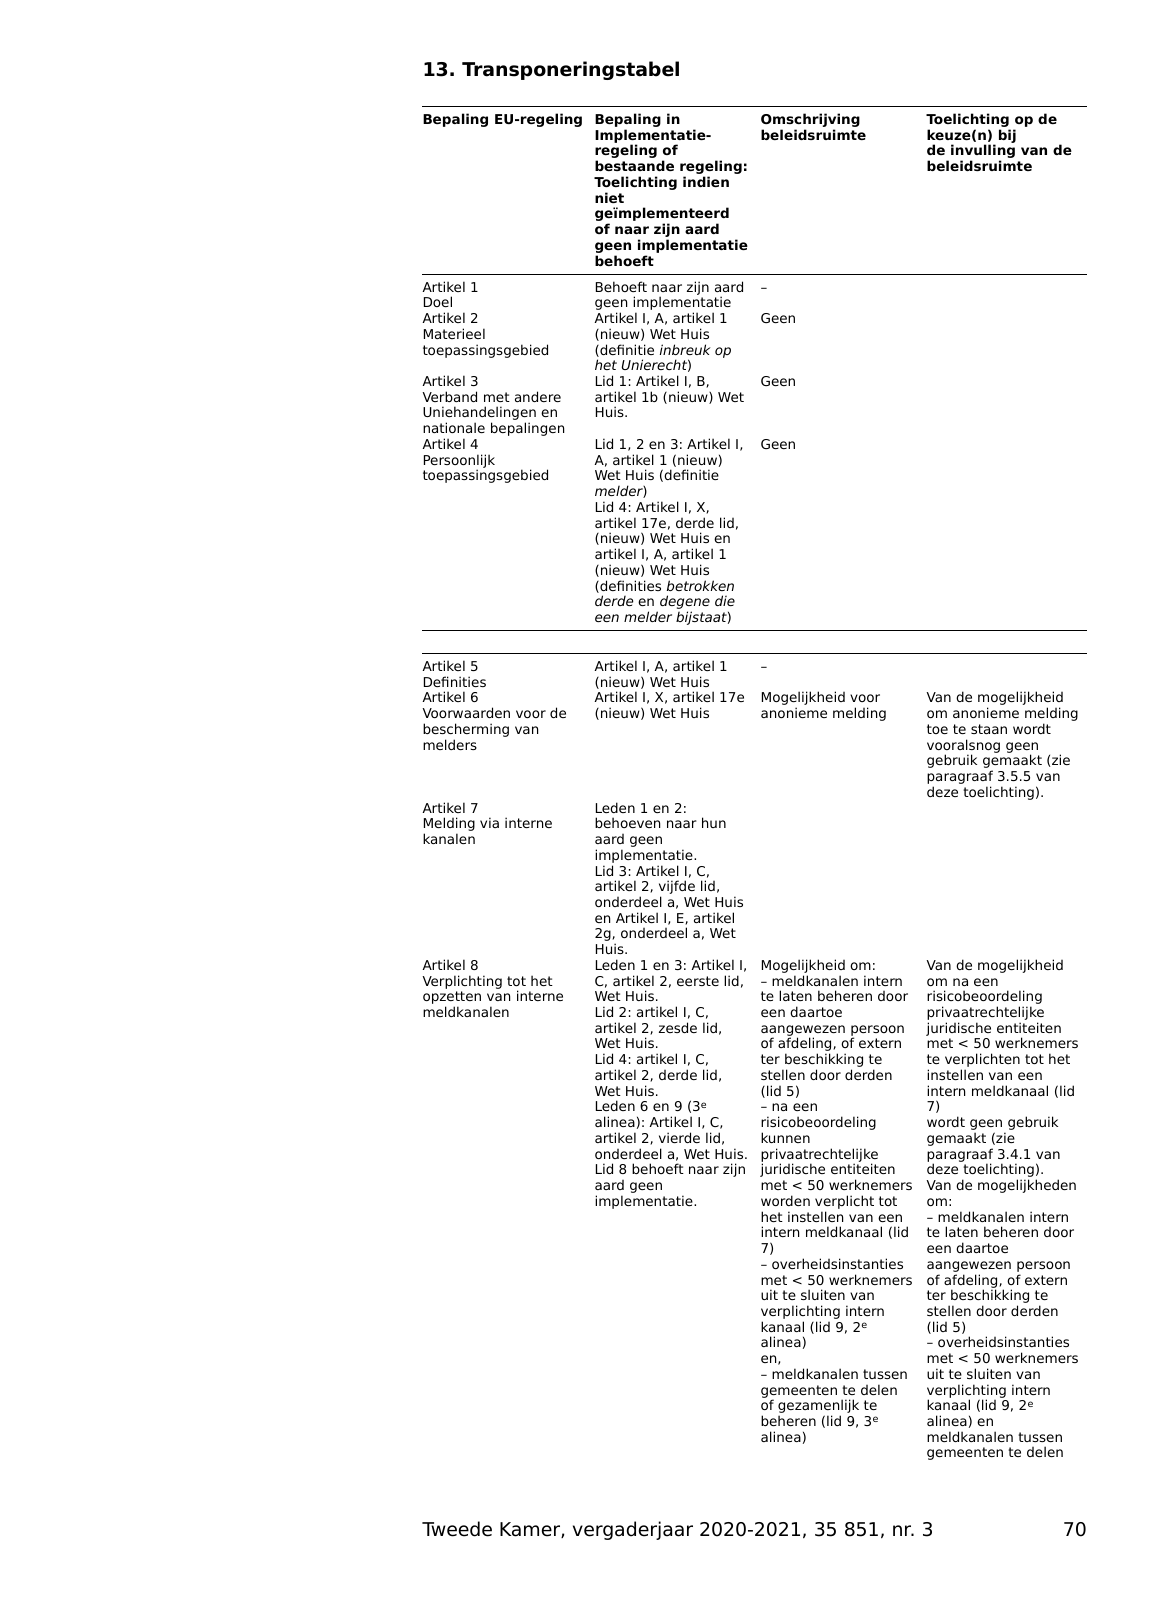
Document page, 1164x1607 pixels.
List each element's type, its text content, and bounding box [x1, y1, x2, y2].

table_cell Geen [754, 311, 921, 374]
table_cell Mogelijkheid om: – meldkanalen intern te laten beheren door een daartoe aangewezen persoon of afdeling, of extern ter beschikking te stellen door derden (lid 5) – na een risicobeoordeling kunnen privaatrechtelijke juridische entiteiten met < 50 werknemers worden verplicht tot het instellen van een intern meldkanaal (lid 7) – overheidsinstanties met < 50 werknemers uit te sluiten van verplichting intern kanaal (lid 9, 2e alinea) en, – meldkanalen tussen gemeenten te delen of gezamenlijk te beheren (lid 9, 3e alinea) [754, 958, 921, 1461]
table_cell Behoeft naar zijn aard geen implementatie [588, 275, 754, 311]
table_header Bepaling EU-regeling [422, 107, 588, 274]
table_cell [754, 800, 921, 958]
table_cell Artikel 7 Melding via interne kanalen [422, 800, 588, 958]
table_cell Lid 1: Artikel I, B, artikel 1b (nieuw) Wet Huis. [588, 374, 754, 437]
table_cell Artikel 6 Voorwaarden voor de bescherming van melders [422, 690, 588, 800]
table_cell [921, 311, 1087, 374]
subtitle 13. Transponeringstabel [422, 59, 1087, 81]
table_cell [921, 437, 1087, 630]
table_header – [754, 654, 921, 690]
table_cell Mogelijkheid voor anonieme melding [754, 690, 921, 800]
table_cell Leden 1 en 3: Artikel I, C, artikel 2, eerste lid, Wet Huis. Lid 2: artikel I, C, artikel 2, zesde lid, Wet Huis. Lid 4: artikel I, C, artikel 2, derde lid, Wet Huis. Leden 6 en 9 (3e alinea): Artikel I, C, artikel 2, vierde lid, onderdeel a, Wet Huis. Lid 8 behoeft naar zijn aard geen implementatie. [588, 958, 754, 1461]
table_cell Artikel 4 Persoonlijk toepassingsgebied [422, 437, 588, 630]
table_cell Artikel 2 Materieel toepassingsgebied [422, 311, 588, 374]
table_header Bepaling in Implementatie-regeling of bestaande regeling: Toelichting indien niet geïmplementeerd of naar zijn aard geen implementatie behoeft [588, 107, 754, 274]
table_cell – [754, 275, 921, 311]
table_cell Van de mogelijkheid om anonieme melding toe te staan wordt vooralsnog geen gebruik gemaakt (zie paragraaf 3.5.5 van deze toelichting). [921, 690, 1087, 800]
table_cell Artikel I, X, artikel 17e (nieuw) Wet Huis [588, 690, 754, 800]
table_header [921, 654, 1087, 690]
table_header Omschrijving beleidsruimte [754, 107, 921, 274]
table_cell Leden 1 en 2: behoeven naar hun aard geen implementatie. Lid 3: Artikel I, C, artikel 2, vijfde lid, onderdeel a, Wet Huis en Artikel I, E, artikel 2g, onderdeel a, Wet Huis. [588, 800, 754, 958]
table_cell Geen [754, 437, 921, 630]
table_cell [921, 374, 1087, 437]
table_header Artikel 5 Definities [422, 654, 588, 690]
table_cell Artikel 1 Doel [422, 275, 588, 311]
table_cell Lid 1, 2 en 3: Artikel I, A, artikel 1 (nieuw) Wet Huis (definitie melder) Lid 4: Artikel I, X, artikel 17e, derde lid, (nieuw) Wet Huis en artikel I, A, artikel 1 (nieuw) Wet Huis (definities betrokken derde en degene die een melder bijstaat) [588, 437, 754, 630]
table_header Artikel I, A, artikel 1 (nieuw) Wet Huis [588, 654, 754, 690]
table_header Toelichting op de keuze(n) bij de invulling van de beleidsruimte [921, 107, 1087, 274]
table_cell [921, 275, 1087, 311]
table_cell Artikel 3 Verband met andere Uniehandelingen en nationale bepalingen [422, 374, 588, 437]
table_cell Van de mogelijkheid om na een risicobeoordeling privaatrechtelijke juridische entiteiten met < 50 werknemers te verplichten tot het instellen van een intern meldkanaal (lid 7) wordt geen gebruik gemaakt (zie paragraaf 3.4.1 van deze toelichting). Van de mogelijkheden om: – meldkanalen intern te laten beheren door een daartoe aangewezen persoon of afdeling, of extern ter beschikking te stellen door derden (lid 5) – overheidsinstanties met < 50 werknemers uit te sluiten van verplichting intern kanaal (lid 9, 2e alinea) en meldkanalen tussen gemeenten te delen [921, 958, 1087, 1461]
table_cell [921, 800, 1087, 958]
table_cell Geen [754, 374, 921, 437]
table_cell Artikel 8 Verplichting tot het opzetten van interne meldkanalen [422, 958, 588, 1461]
table_cell Artikel I, A, artikel 1 (nieuw) Wet Huis (definitie inbreuk op het Unierecht) [588, 311, 754, 374]
